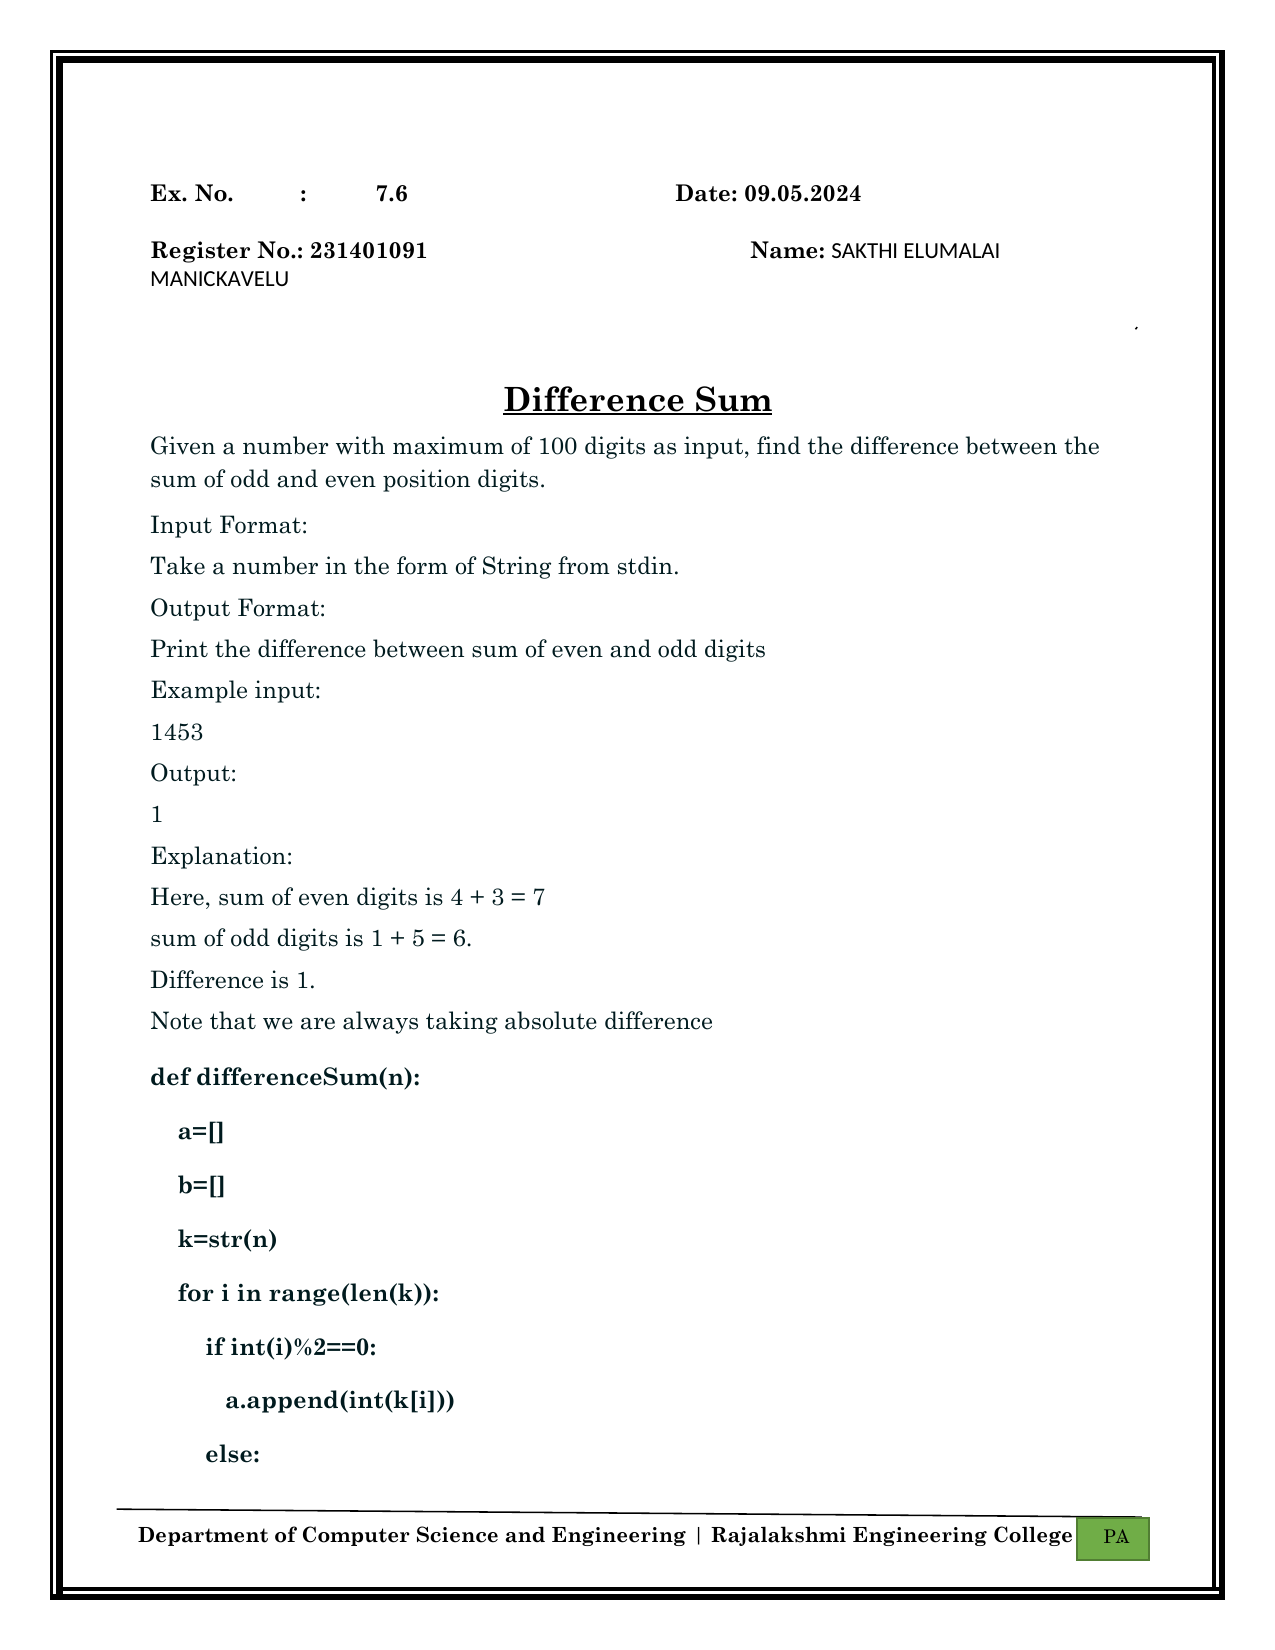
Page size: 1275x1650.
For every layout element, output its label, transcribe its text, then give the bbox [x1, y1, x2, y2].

text if int(i)%2==0: [150, 1331, 1125, 1360]
text a.append(int(k[i])) [150, 1385, 1125, 1414]
text 1 [150, 799, 1125, 828]
text Register No.: 231401091 Name: SAKTHI ELUMALAI MANICKAVELU [150, 236, 1125, 292]
text Output: [150, 758, 1125, 787]
text Note that we are always taking absolute difference [150, 1006, 1125, 1035]
text Print the difference between sum of even and odd digits [150, 634, 1125, 662]
text 1453 [150, 716, 1125, 745]
text Output Format: [150, 592, 1125, 621]
text Given a number with maximum of 100 digits as input, find the difference between the sum of odd and even position digits. [150, 431, 1125, 493]
text k=str(n) [150, 1223, 1125, 1252]
text b=[] [150, 1170, 1125, 1198]
text Ex. No. : 7.6 Date: 09.05.2024 [150, 179, 1125, 207]
text Difference is 1. [150, 964, 1125, 993]
text for i in range(len(k)): [150, 1277, 1125, 1306]
text sum of odd digits is 1 + 5 = 6. [150, 923, 1125, 952]
text def differenceSum(n): [150, 1062, 1125, 1091]
text else: [150, 1439, 1125, 1468]
text Explanation: [150, 840, 1125, 869]
text Example input: [150, 675, 1125, 704]
text a=[] [150, 1116, 1125, 1145]
text Here, sum of even digits is 4 + 3 = 7 [150, 882, 1125, 911]
text Difference Sum [150, 378, 1125, 418]
text Input Format: [150, 509, 1125, 538]
text Take a number in the form of String from stdin. [150, 551, 1125, 580]
